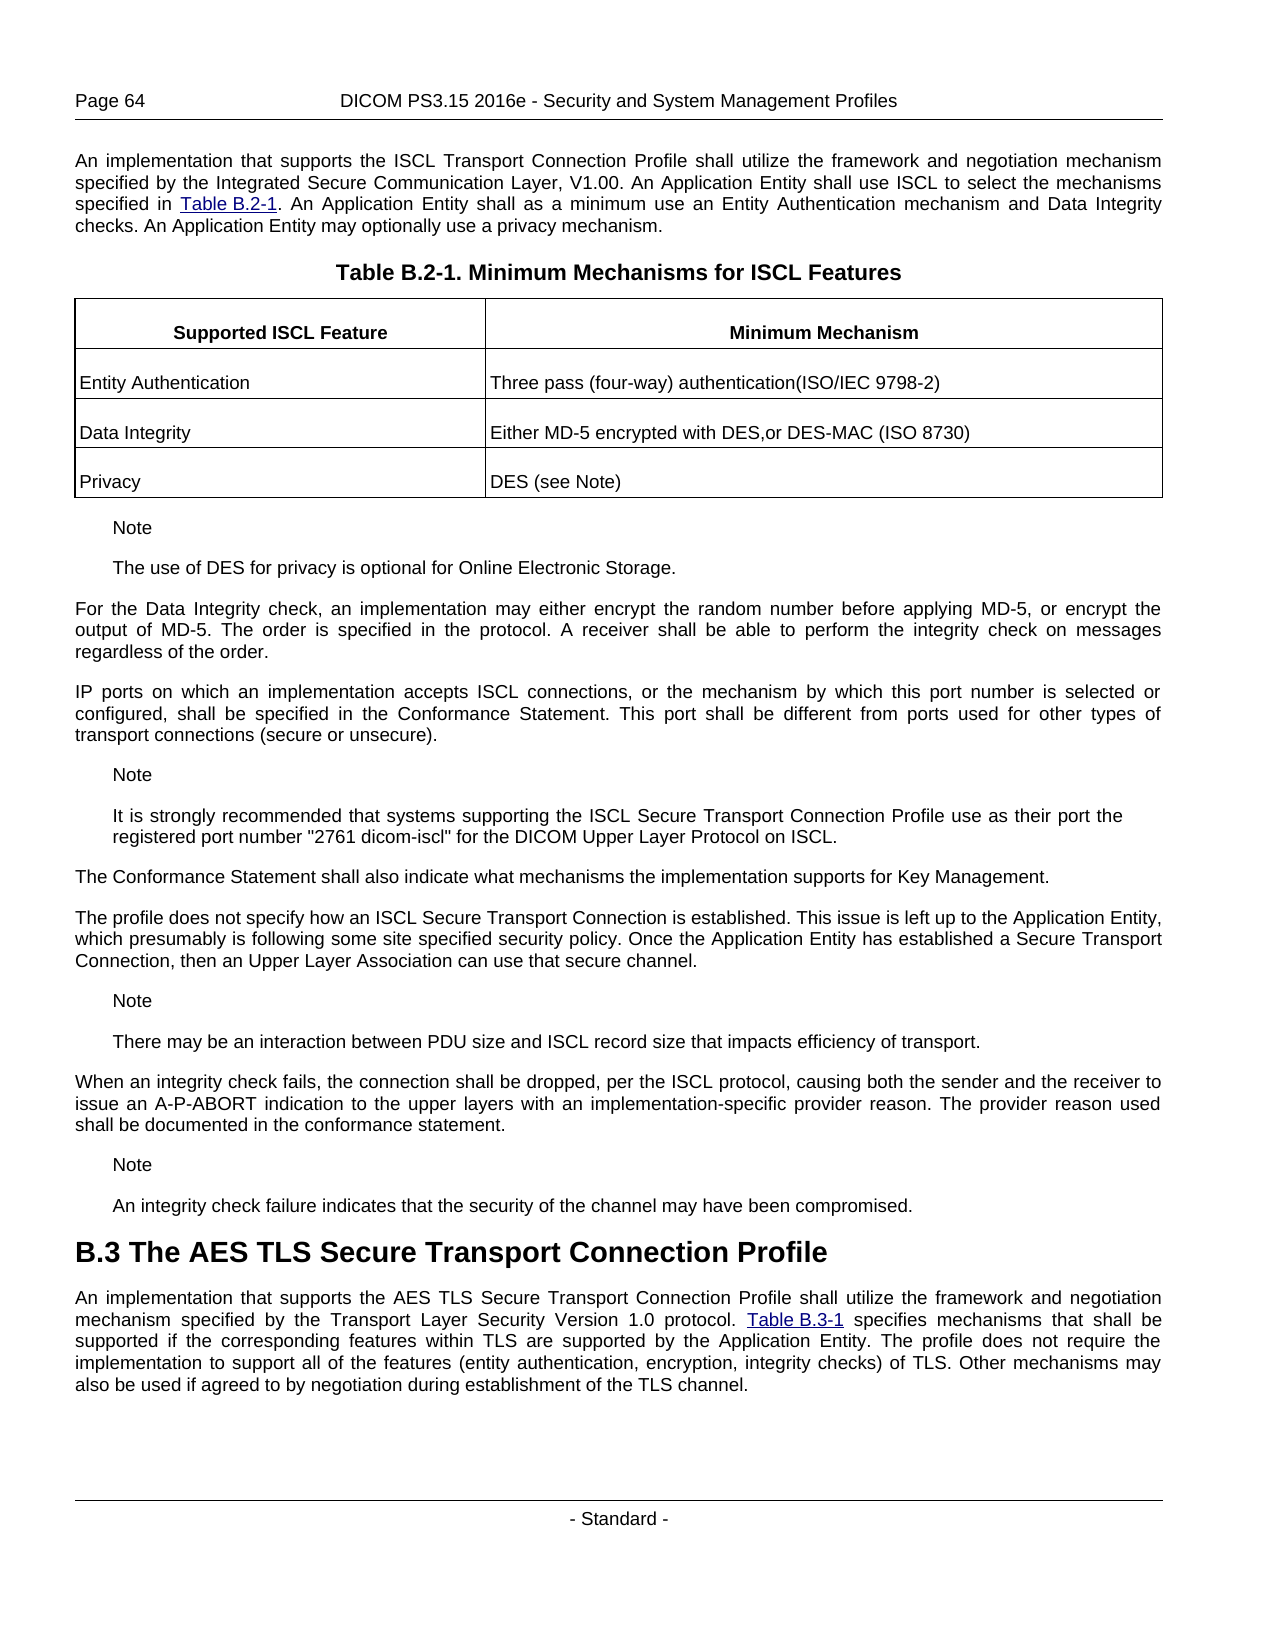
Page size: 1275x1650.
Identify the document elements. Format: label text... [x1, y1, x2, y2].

table_cell Either MD-5 encrypted with DES,or DES-MAC (ISO 8730) [486, 399, 1162, 447]
text There may be an interaction between PDU size and ISCL record size that impacts efficiency of transport. [112, 1030, 1125, 1052]
table_cell DES (see Note) [486, 448, 1162, 497]
text It is strongly recommended that systems supporting the ISCL Secure Transport Connection Profile use as their port the registered port number "2761 dicom-iscl" for the DICOM Upper Layer Protocol on ISCL. [112, 804, 1125, 848]
text An implementation that supports the AES TLS Secure Transport Connection Profile shall utilize the framework and negotiation mechanism specified by the Transport Layer Security Version 1.0 protocol. Table B.3-1 specifies mechanisms that shall be supported if the corresponding features within TLS are supported by the Application Entity. The profile does not require the implementation to support all of the features (entity authentication, encryption, integrity checks) of TLS. Other mechanisms may also be used if agreed to by negotiation during establishment of the TLS channel. [75, 1287, 1162, 1395]
text The use of DES for privacy is optional for Online Electronic Storage. [112, 557, 1125, 578]
table_cell Privacy [76, 448, 485, 497]
text The profile does not specify how an ISCL Secure Transport Connection is established. This issue is left up to the Application Entity, which presumably is following some site specified security policy. Once the Application Entity has established a Secure Transport Connection, then an Upper Layer Association can use that secure channel. [75, 907, 1162, 971]
text Note [112, 1154, 1125, 1176]
table_header Supported ISCL Feature [76, 299, 485, 348]
text Note [112, 990, 1125, 1012]
text An integrity check failure indicates that the security of the channel may have been compromised. [112, 1194, 1125, 1216]
text For the Data Integrity check, an implementation may either encrypt the random number before applying MD-5, or encrypt the output of MD-5. The order is specified in the protocol. A receiver shall be able to perform the integrity check on messages regardless of the order. [75, 597, 1162, 662]
table_header Minimum Mechanism [486, 299, 1162, 348]
table_cell Three pass (four-way) authentication(ISO/IEC 9798-2) [486, 349, 1162, 397]
table_cell Entity Authentication [76, 349, 485, 397]
text IP ports on which an implementation accepts ISCL connections, or the mechanism by which this port number is selected or configured, shall be specified in the Conformance Statement. This port shall be different from ports used for other types of transport connections (secure or unsecure). [75, 681, 1162, 745]
text Note [112, 517, 1125, 538]
text Note [112, 764, 1125, 786]
text An implementation that supports the ISCL Transport Connection Profile shall utilize the framework and negotiation mechanism specified by the Integrated Secure Communication Layer, V1.00. An Application Entity shall use ISCL to select the mechanisms specified in Table B.2-1. An Application Entity shall as a minimum use an Entity Authentication mechanism and Data Integrity checks. An Application Entity may optionally use a privacy mechanism. [75, 150, 1162, 236]
text Table B.2-1. Minimum Mechanisms for ISCL Features [75, 259, 1162, 284]
text When an integrity check fails, the connection shall be dropped, per the ISCL protocol, causing both the sender and the receiver to issue an A-P-ABORT indication to the upper layers with an implementation-specific provider reason. The provider reason used shall be documented in the conformance statement. [75, 1071, 1162, 1135]
table_cell Data Integrity [76, 399, 485, 447]
text B.3 The AES TLS Secure Transport Connection Profile [75, 1235, 1162, 1268]
text The Conformance Statement shall also indicate what mechanisms the implementation supports for Key Management. [75, 866, 1162, 888]
